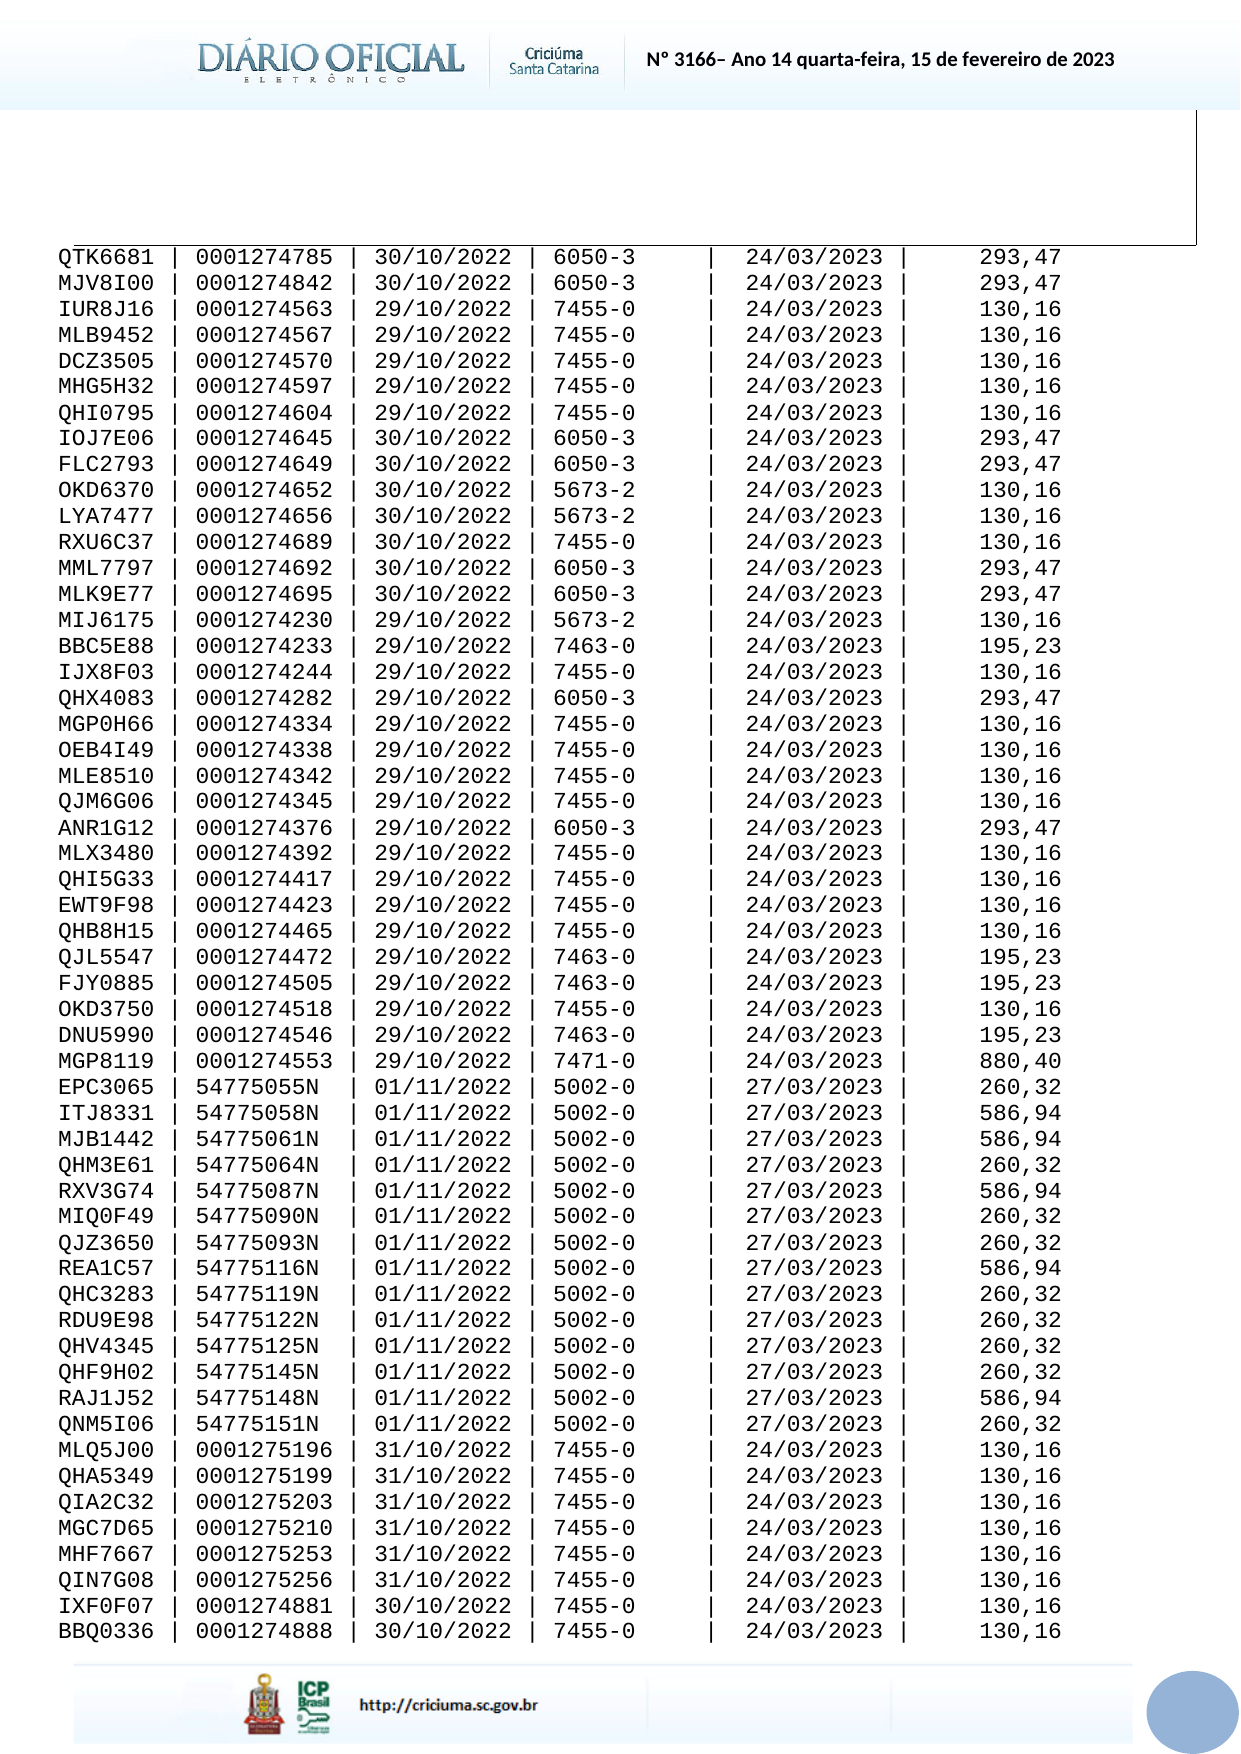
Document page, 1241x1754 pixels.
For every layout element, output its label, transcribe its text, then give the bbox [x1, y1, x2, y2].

text MLQ5J00 | 0001275196 | 31/10/2022 | 7455-0 | 24/03/2023 | 130,16 [44, 1438, 1196, 1464]
text MIJ6175 | 0001274230 | 29/10/2022 | 5673-2 | 24/03/2023 | 130,16 [44, 608, 1196, 634]
text BBQ0336 | 0001274888 | 30/10/2022 | 7455-0 | 24/03/2023 | 130,16 [44, 1620, 1196, 1646]
text DNU5990 | 0001274546 | 29/10/2022 | 7463-0 | 24/03/2023 | 195,23 [44, 1023, 1196, 1049]
text QTK6681 | 0001274785 | 30/10/2022 | 6050-3 | 24/03/2023 | 293,47 [44, 245, 1196, 271]
text MML7797 | 0001274692 | 30/10/2022 | 6050-3 | 24/03/2023 | 293,47 [44, 556, 1196, 582]
text IOJ7E06 | 0001274645 | 30/10/2022 | 6050-3 | 24/03/2023 | 293,47 [44, 427, 1196, 453]
text LYA7477 | 0001274656 | 30/10/2022 | 5673-2 | 24/03/2023 | 130,16 [44, 504, 1196, 531]
text QJL5547 | 0001274472 | 29/10/2022 | 7463-0 | 24/03/2023 | 195,23 [44, 946, 1196, 971]
text QJZ3650 | 54775093N | 01/11/2022 | 5002-0 | 27/03/2023 | 260,32 [44, 1231, 1196, 1257]
text QHA5349 | 0001275199 | 31/10/2022 | 7455-0 | 24/03/2023 | 130,16 [44, 1464, 1196, 1490]
text MLB9452 | 0001274567 | 29/10/2022 | 7455-0 | 24/03/2023 | 130,16 [44, 323, 1196, 349]
text MHG5H32 | 0001274597 | 29/10/2022 | 7455-0 | 24/03/2023 | 130,16 [44, 375, 1196, 401]
text QNM5I06 | 54775151N | 01/11/2022 | 5002-0 | 27/03/2023 | 260,32 [44, 1412, 1196, 1438]
text QHI5G33 | 0001274417 | 29/10/2022 | 7455-0 | 24/03/2023 | 130,16 [44, 868, 1196, 894]
text QHC3283 | 54775119N | 01/11/2022 | 5002-0 | 27/03/2023 | 260,32 [44, 1283, 1196, 1309]
text RXU6C37 | 0001274689 | 30/10/2022 | 7455-0 | 24/03/2023 | 130,16 [44, 531, 1196, 556]
text MGP0H66 | 0001274334 | 29/10/2022 | 7455-0 | 24/03/2023 | 130,16 [44, 712, 1196, 738]
text OKD3750 | 0001274518 | 29/10/2022 | 7455-0 | 24/03/2023 | 130,16 [44, 997, 1196, 1023]
text OKD6370 | 0001274652 | 30/10/2022 | 5673-2 | 24/03/2023 | 130,16 [44, 479, 1196, 504]
text QIN7G08 | 0001275256 | 31/10/2022 | 7455-0 | 24/03/2023 | 130,16 [44, 1568, 1196, 1594]
text QHB8H15 | 0001274465 | 29/10/2022 | 7455-0 | 24/03/2023 | 130,16 [44, 919, 1196, 946]
text EWT9F98 | 0001274423 | 29/10/2022 | 7455-0 | 24/03/2023 | 130,16 [44, 894, 1196, 919]
text BBC5E88 | 0001274233 | 29/10/2022 | 7463-0 | 24/03/2023 | 195,23 [44, 634, 1196, 660]
text QHV4345 | 54775125N | 01/11/2022 | 5002-0 | 27/03/2023 | 260,32 [44, 1334, 1196, 1361]
text IXF0F07 | 0001274881 | 30/10/2022 | 7455-0 | 24/03/2023 | 130,16 [44, 1594, 1196, 1620]
text QHM3E61 | 54775064N | 01/11/2022 | 5002-0 | 27/03/2023 | 260,32 [44, 1153, 1196, 1179]
text MLE8510 | 0001274342 | 29/10/2022 | 7455-0 | 24/03/2023 | 130,16 [44, 764, 1196, 790]
text OEB4I49 | 0001274338 | 29/10/2022 | 7455-0 | 24/03/2023 | 130,16 [44, 738, 1196, 764]
text QHF9H02 | 54775145N | 01/11/2022 | 5002-0 | 27/03/2023 | 260,32 [44, 1361, 1196, 1386]
text MJB1442 | 54775061N | 01/11/2022 | 5002-0 | 27/03/2023 | 586,94 [44, 1127, 1196, 1153]
text QHI0795 | 0001274604 | 29/10/2022 | 7455-0 | 24/03/2023 | 130,16 [44, 401, 1196, 427]
text QJM6G06 | 0001274345 | 29/10/2022 | 7455-0 | 24/03/2023 | 130,16 [44, 790, 1196, 816]
text DCZ3505 | 0001274570 | 29/10/2022 | 7455-0 | 24/03/2023 | 130,16 [44, 349, 1196, 375]
text MJV8I00 | 0001274842 | 30/10/2022 | 6050-3 | 24/03/2023 | 293,47 [44, 271, 1196, 297]
text EPC3065 | 54775055N | 01/11/2022 | 5002-0 | 27/03/2023 | 260,32 [44, 1075, 1196, 1101]
text ITJ8331 | 54775058N | 01/11/2022 | 5002-0 | 27/03/2023 | 586,94 [44, 1101, 1196, 1127]
text IJX8F03 | 0001274244 | 29/10/2022 | 7455-0 | 24/03/2023 | 130,16 [44, 660, 1196, 686]
text ANR1G12 | 0001274376 | 29/10/2022 | 6050-3 | 24/03/2023 | 293,47 [44, 816, 1196, 842]
text REA1C57 | 54775116N | 01/11/2022 | 5002-0 | 27/03/2023 | 586,94 [44, 1257, 1196, 1283]
text MGC7D65 | 0001275210 | 31/10/2022 | 7455-0 | 24/03/2023 | 130,16 [44, 1516, 1196, 1542]
text MLK9E77 | 0001274695 | 30/10/2022 | 6050-3 | 24/03/2023 | 293,47 [44, 582, 1196, 608]
text MHF7667 | 0001275253 | 31/10/2022 | 7455-0 | 24/03/2023 | 130,16 [44, 1542, 1196, 1568]
text MIQ0F49 | 54775090N | 01/11/2022 | 5002-0 | 27/03/2023 | 260,32 [44, 1205, 1196, 1231]
text FLC2793 | 0001274649 | 30/10/2022 | 6050-3 | 24/03/2023 | 293,47 [44, 453, 1196, 479]
text RAJ1J52 | 54775148N | 01/11/2022 | 5002-0 | 27/03/2023 | 586,94 [44, 1386, 1196, 1412]
text FJY0885 | 0001274505 | 29/10/2022 | 7463-0 | 24/03/2023 | 195,23 [44, 971, 1196, 997]
text RXV3G74 | 54775087N | 01/11/2022 | 5002-0 | 27/03/2023 | 586,94 [44, 1179, 1196, 1205]
text RDU9E98 | 54775122N | 01/11/2022 | 5002-0 | 27/03/2023 | 260,32 [44, 1309, 1196, 1334]
text QHX4083 | 0001274282 | 29/10/2022 | 6050-3 | 24/03/2023 | 293,47 [44, 686, 1196, 712]
text MGP8119 | 0001274553 | 29/10/2022 | 7471-0 | 24/03/2023 | 880,40 [44, 1049, 1196, 1075]
text IUR8J16 | 0001274563 | 29/10/2022 | 7455-0 | 24/03/2023 | 130,16 [44, 297, 1196, 323]
text QIA2C32 | 0001275203 | 31/10/2022 | 7455-0 | 24/03/2023 | 130,16 [44, 1490, 1196, 1516]
text MLX3480 | 0001274392 | 29/10/2022 | 7455-0 | 24/03/2023 | 130,16 [44, 842, 1196, 868]
